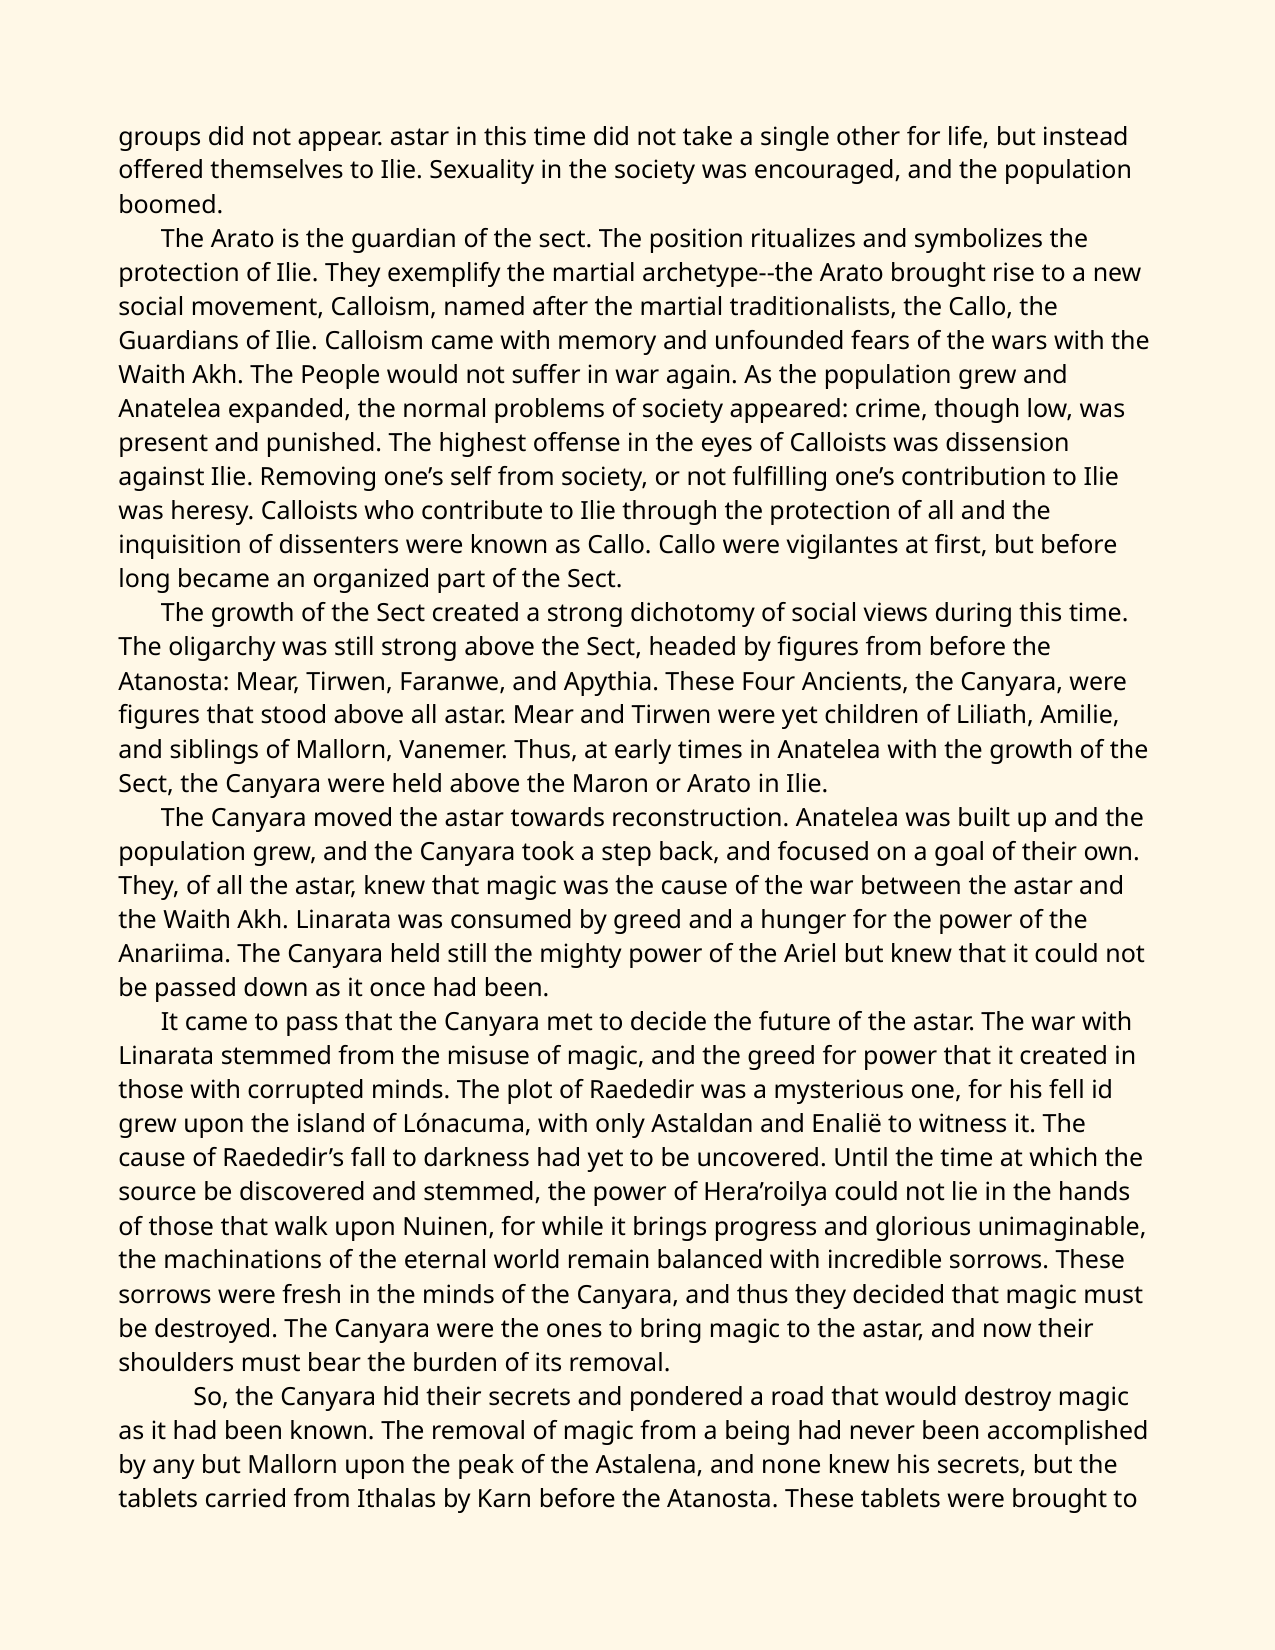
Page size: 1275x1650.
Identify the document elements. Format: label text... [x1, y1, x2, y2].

text It came to pass that the Canyara met to decide the future of the astar. The war with Linarata stemmed from the misuse of magic, and the greed for power that it created in those with corrupted minds. The plot of Raededir was a mysterious one, for his fell id grew upon the island of Lónacuma, with only Astaldan and Enalië to witness it. The cause of Raededir’s fall to darkness had yet to be uncovered. Until the time at which the source be discovered and stemmed, the power of Hera’roilya could not lie in the hands of those that walk upon Nuinen, for while it brings progress and glorious unimaginable, the machinations of the eternal world remain balanced with incredible sorrows. These sorrows were fresh in the minds of the Canyara, and thus they decided that magic must be destroyed. The Canyara were the ones to bring magic to the astar, and now their shoulders must bear the burden of its removal. [118, 1004, 1157, 1378]
text The Canyara moved the astar towards reconstruction. Anatelea was built up and the population grew, and the Canyara took a step back, and focused on a goal of their own. They, of all the astar, knew that magic was the cause of the war between the astar and the Waith Akh. Linarata was consumed by greed and a hunger for the power of the Anariima. The Canyara held still the mighty power of the Ariel but knew that it could not be passed down as it once had been. [118, 799, 1157, 1004]
text The growth of the Sect created a strong dichotomy of social views during this time. The oligarchy was still strong above the Sect, headed by figures from before the Atanosta: Mear, Tirwen, Faranwe, and Apythia. These Four Ancients, the Canyara, were figures that stood above all astar. Mear and Tirwen were yet children of Liliath, Amilie, and siblings of Mallorn, Vanemer. Thus, at early times in Anatelea with the growth of the Sect, the Canyara were held above the Maron or Arato in Ilie. [118, 595, 1157, 799]
text So, the Canyara hid their secrets and pondered a road that would destroy magic as it had been known. The removal of magic from a being had never been accomplished by any but Mallorn upon the peak of the Astalena, and none knew his secrets, but the tablets carried from Ithalas by Karn before the Atanosta. These tablets were brought to [118, 1378, 1157, 1515]
text The Arato is the guardian of the sect. The position ritualizes and symbolizes the protection of Ilie. They exemplify the martial archetype--the Arato brought rise to a new social movement, Calloism, named after the martial traditionalists, the Callo, the Guardians of Ilie. Calloism came with memory and unfounded fears of the wars with the Waith Akh. The People would not suffer in war again. As the population grew and Anatelea expanded, the normal problems of society appeared: crime, though low, was present and punished. The highest offense in the eyes of Calloists was dissension against Ilie. Removing one’s self from society, or not fulfilling one’s contribution to Ilie was heresy. Calloists who contribute to Ilie through the protection of all and the inquisition of dissenters were known as Callo. Callo were vigilantes at first, but before long became an organized part of the Sect. [118, 220, 1157, 595]
text groups did not appear. astar in this time did not take a single other for life, but instead offered themselves to Ilie. Sexuality in the society was encouraged, and the population boomed. [118, 118, 1157, 220]
